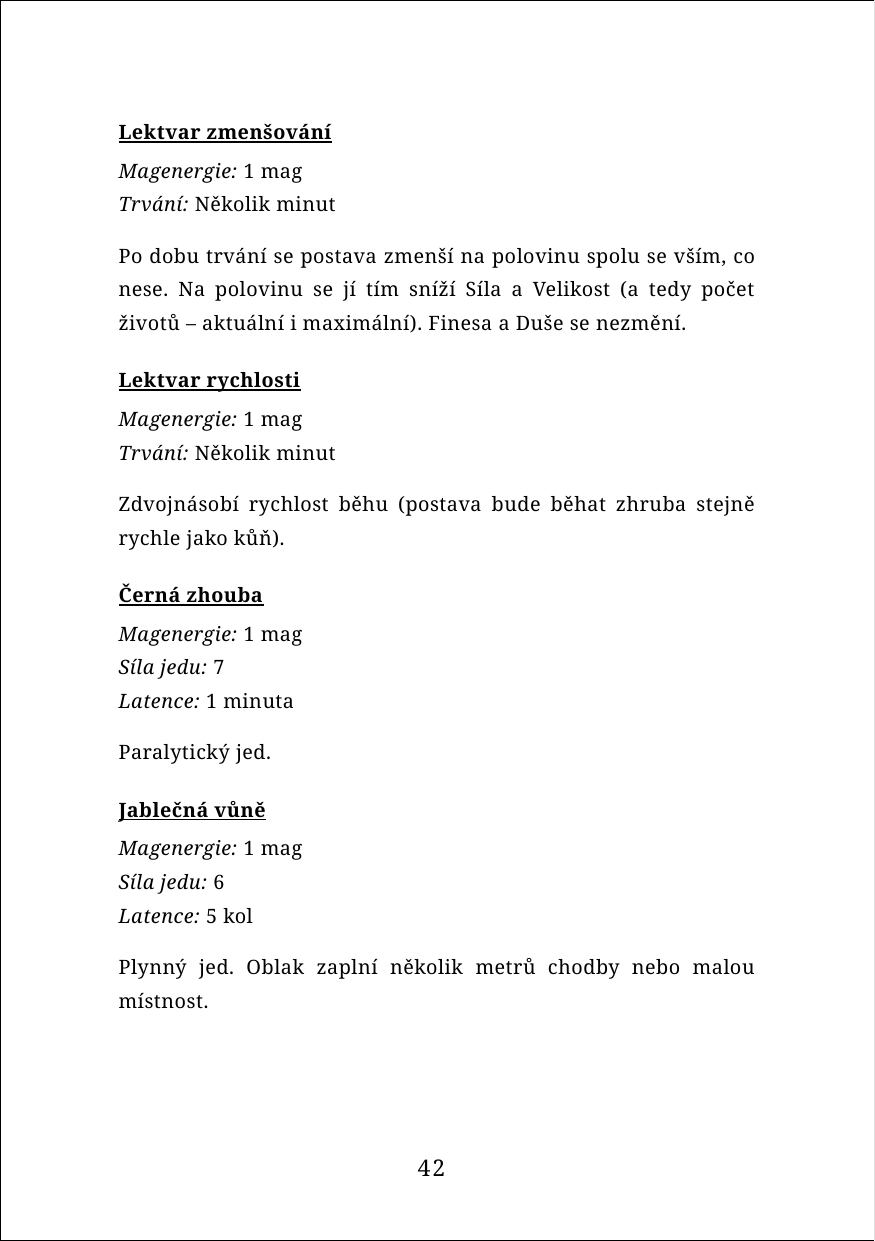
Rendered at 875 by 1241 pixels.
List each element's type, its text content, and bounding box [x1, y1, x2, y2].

subtitle Černá zhouba [118, 581, 756, 608]
text Magenergie: 1 mag Síla jedu: 7 Latence: 1 minuta [118, 620, 756, 714]
text Zdvojnásobí rychlost běhu (postava bude běhat zhruba stejně rychle jako kůň). [118, 490, 756, 551]
text Magenergie: 1 mag Trvání: Několik minut [118, 157, 756, 218]
subtitle Jablečná vůně [118, 796, 756, 823]
subtitle Lektvar zmenšování [118, 118, 756, 145]
text Plynný jed. Oblak zaplní několik metrů chodby nebo malou místnost. [118, 953, 756, 1014]
subtitle Lektvar rychlosti [118, 367, 756, 393]
text Paralytický jed. [118, 739, 756, 766]
text Magenergie: 1 mag Trvání: Několik minut [118, 405, 756, 466]
text Po dobu trvání se postava zmenší na polovinu spolu se vším, co nese. Na polovinu se jí tím sníží Síla a Velikost (a tedy počet životů – aktuální i maximální). Finesa a Duše se nezmění. [118, 242, 756, 336]
text Magenergie: 1 mag Síla jedu: 6 Latence: 5 kol [118, 835, 756, 929]
